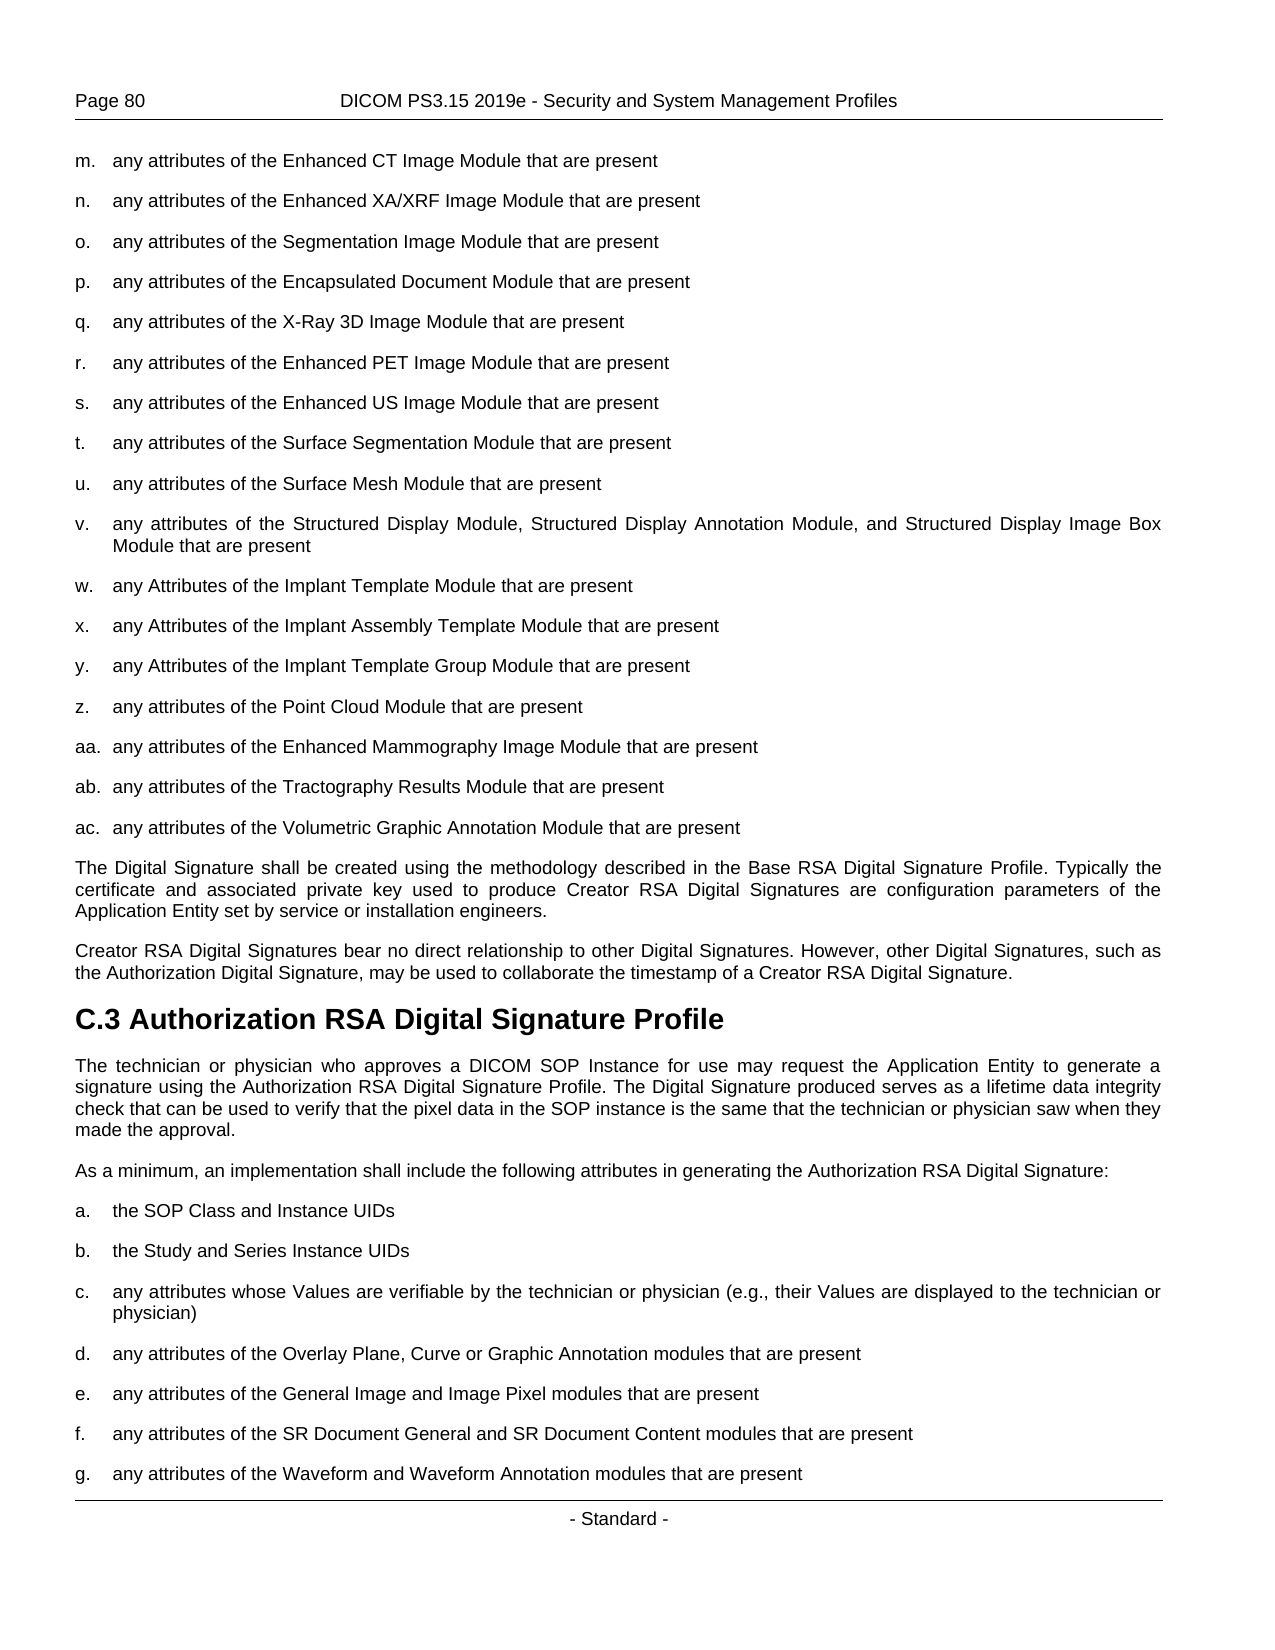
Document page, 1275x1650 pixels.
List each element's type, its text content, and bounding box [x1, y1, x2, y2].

text e. any attributes of the General Image and Image Pixel modules that are present [75, 1383, 1162, 1404]
text o. any attributes of the Segmentation Image Module that are present [75, 231, 1162, 252]
text The technician or physician who approves a DICOM SOP Instance for use may request the Application Entity to generate a signature using the Authorization RSA Digital Signature Profile. The Digital Signature produced serves as a lifetime data integrity check that can be used to verify that the pixel data in the SOP instance is the same that the technician or physician saw when they made the approval. [75, 1054, 1162, 1141]
text b. the Study and Series Instance UIDs [75, 1240, 1162, 1262]
text p. any attributes of the Encapsulated Document Module that are present [75, 271, 1162, 292]
text s. any attributes of the Enhanced US Image Module that are present [75, 392, 1162, 413]
text d. any attributes of the Overlay Plane, Curve or Graphic Annotation modules that are present [75, 1342, 1162, 1364]
text Creator RSA Digital Signatures bear no direct relationship to other Digital Signatures. However, other Digital Signatures, such as the Authorization Digital Signature, may be used to collaborate the timestamp of a Creator RSA Digital Signature. [75, 940, 1162, 983]
text u. any attributes of the Surface Mesh Module that are present [75, 472, 1162, 494]
text z. any attributes of the Point Cloud Module that are present [75, 696, 1162, 717]
text c. any attributes whose Values are verifiable by the technician or physician (e.g., their Values are displayed to the technician or physician) [75, 1280, 1162, 1323]
text aa. any attributes of the Enhanced Mammography Image Module that are present [75, 736, 1162, 757]
text m. any attributes of the Enhanced CT Image Module that are present [75, 150, 1162, 172]
text As a minimum, an implementation shall include the following attributes in generating the Authorization RSA Digital Signature: [75, 1159, 1162, 1181]
text r. any attributes of the Enhanced PET Image Module that are present [75, 352, 1162, 373]
text t. any attributes of the Surface Segmentation Module that are present [75, 432, 1162, 454]
text ab. any attributes of the Tractography Results Module that are present [75, 776, 1162, 798]
text ac. any attributes of the Volumetric Graphic Annotation Module that are present [75, 817, 1162, 838]
text v. any attributes of the Structured Display Module, Structured Display Annotation Module, and Structured Display Image Box Module that are present [75, 513, 1162, 556]
text The Digital Signature shall be created using the methodology described in the Base RSA Digital Signature Profile. Typically the certificate and associated private key used to produce Creator RSA Digital Signatures are configuration parameters of the Application Entity set by service or installation engineers. [75, 857, 1162, 922]
text n. any attributes of the Enhanced XA/XRF Image Module that are present [75, 190, 1162, 212]
text f. any attributes of the SR Document General and SR Document Content modules that are present [75, 1423, 1162, 1444]
text y. any Attributes of the Implant Template Group Module that are present [75, 655, 1162, 677]
text q. any attributes of the X-Ray 3D Image Module that are present [75, 311, 1162, 333]
text x. any Attributes of the Implant Assembly Template Module that are present [75, 615, 1162, 637]
text g. any attributes of the Waveform and Waveform Annotation modules that are present [75, 1463, 1162, 1485]
text w. any Attributes of the Implant Template Module that are present [75, 575, 1162, 596]
text a. the SOP Class and Instance UIDs [75, 1200, 1162, 1221]
text C.3 Authorization RSA Digital Signature Profile [75, 1002, 1162, 1036]
